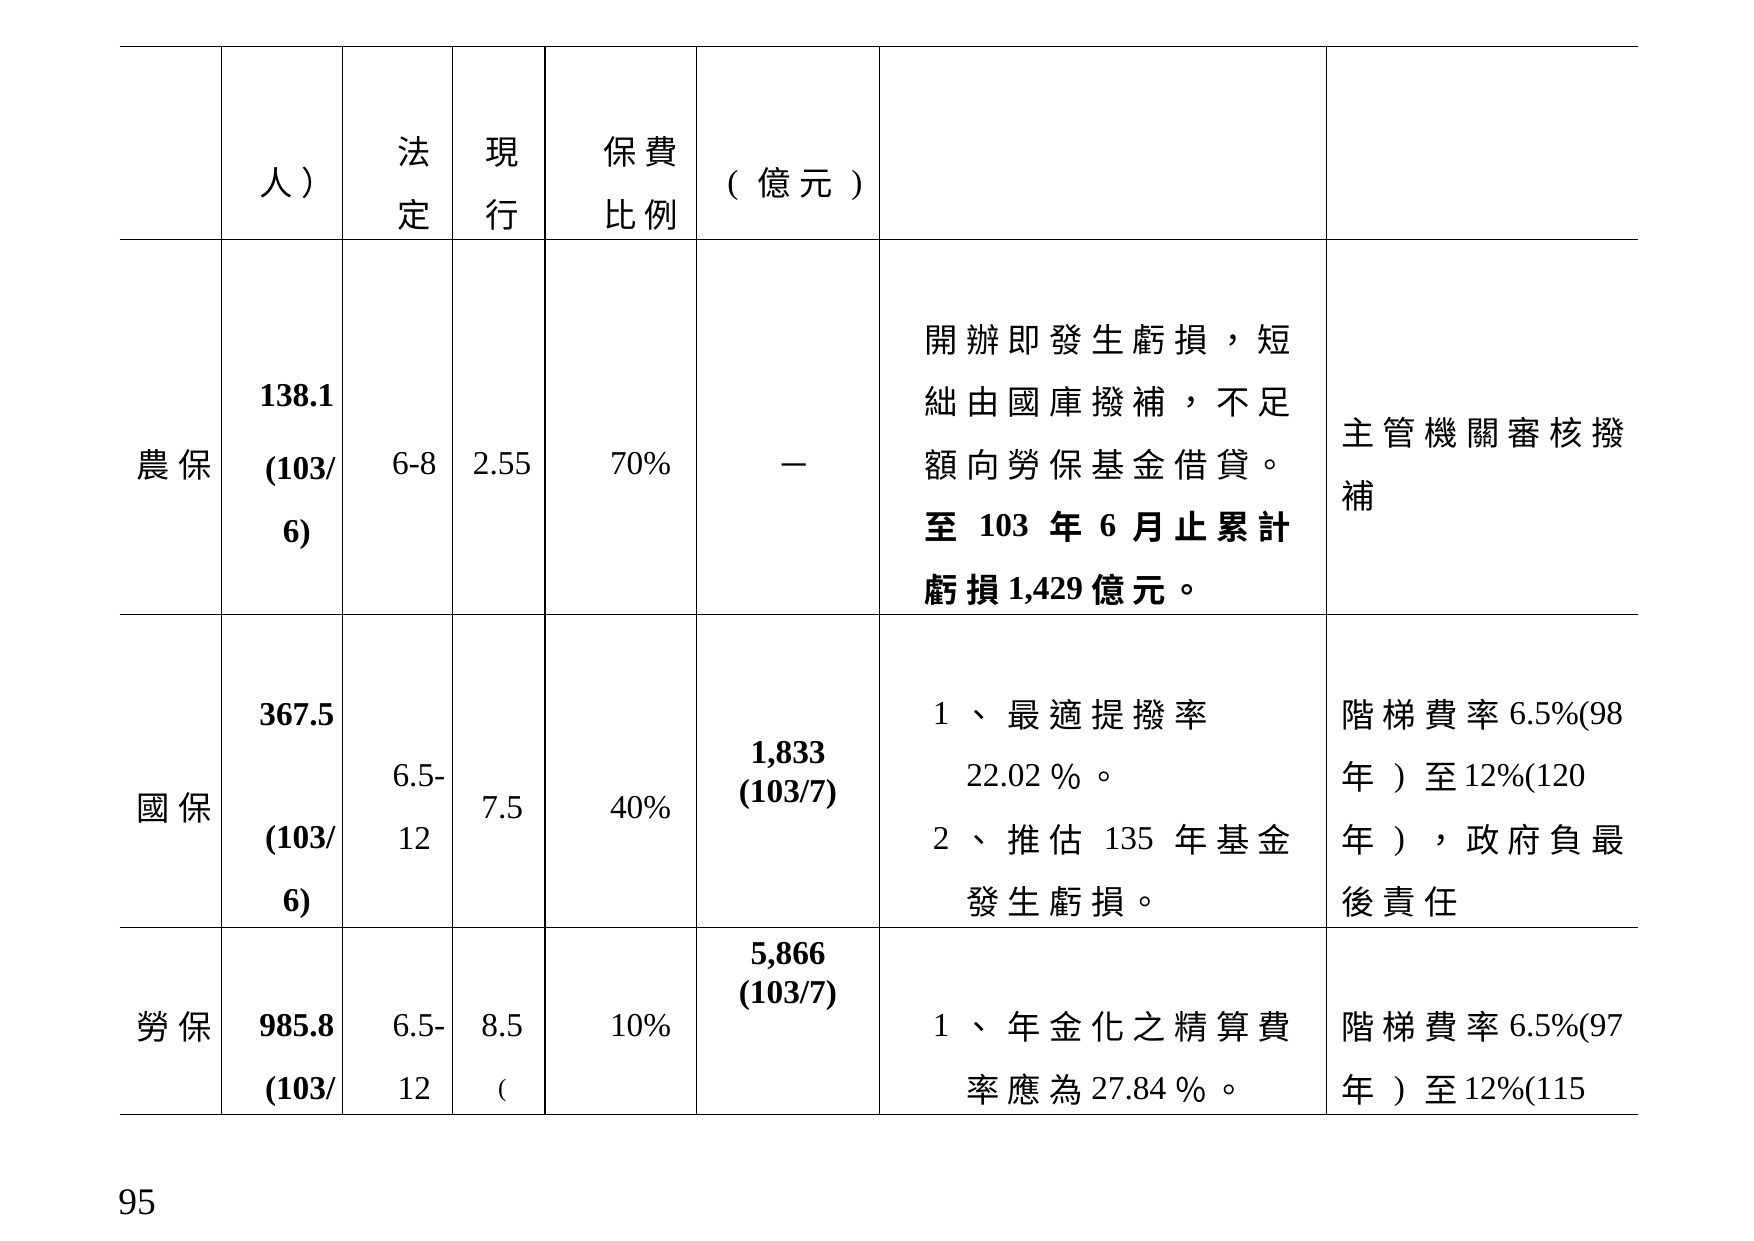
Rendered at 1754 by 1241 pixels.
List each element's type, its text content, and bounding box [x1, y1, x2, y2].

table_cell 階梯費率6.5%(98年)至12%(120年)，政府負最後責任 [1327, 615, 1637, 927]
table_cell 1,833 (103/7) [697, 615, 879, 927]
table_cell 367.5 (103/6) [222, 615, 342, 927]
table_cell 現行 [453, 47, 544, 239]
table_header [1327, 47, 1637, 239]
table_cell 農保 [120, 240, 221, 614]
table_cell 40% [546, 615, 696, 927]
table_header 人） [222, 47, 342, 239]
table_cell 6.5-12 [343, 615, 452, 927]
table_header [120, 47, 221, 239]
table_header [880, 47, 1326, 239]
table_header (億元) [697, 47, 879, 239]
table_cell 6-8 [343, 240, 452, 614]
table_cell － [697, 240, 879, 614]
table_cell 國保 [120, 615, 221, 927]
table_cell 1、最適提撥率22.02％。 2、推估135年基金發生虧損。 [880, 615, 1326, 927]
table_cell 7.5 [453, 615, 544, 927]
table_cell 70% [546, 240, 696, 614]
table_cell 主管機關審核撥補 [1327, 240, 1637, 614]
table_cell 階梯費率6.5%(97年)至12%(115 [1327, 928, 1637, 1114]
table_cell 6.5-12 [343, 928, 452, 1114]
table_cell 開辦即發生虧損，短絀由國庫撥補，不足額向勞保基金借貸。至103年6月止累計虧損1,429億元。 [880, 240, 1326, 614]
table_cell 2.55 [453, 240, 544, 614]
table_cell 10% [546, 928, 696, 1114]
table_header 保費比例 [546, 47, 696, 239]
table_cell 勞保 [120, 928, 221, 1114]
table_cell 1、年金化之精算費率應為27.84％。 [880, 928, 1326, 1114]
table_cell 法定 [343, 47, 452, 239]
table_cell 138.1 (103/6) [222, 240, 342, 614]
table_cell 985.8 (103/ [222, 928, 342, 1114]
table_cell 8.5 ( [453, 928, 544, 1114]
table_cell 5,866 (103/7) [697, 928, 879, 1114]
